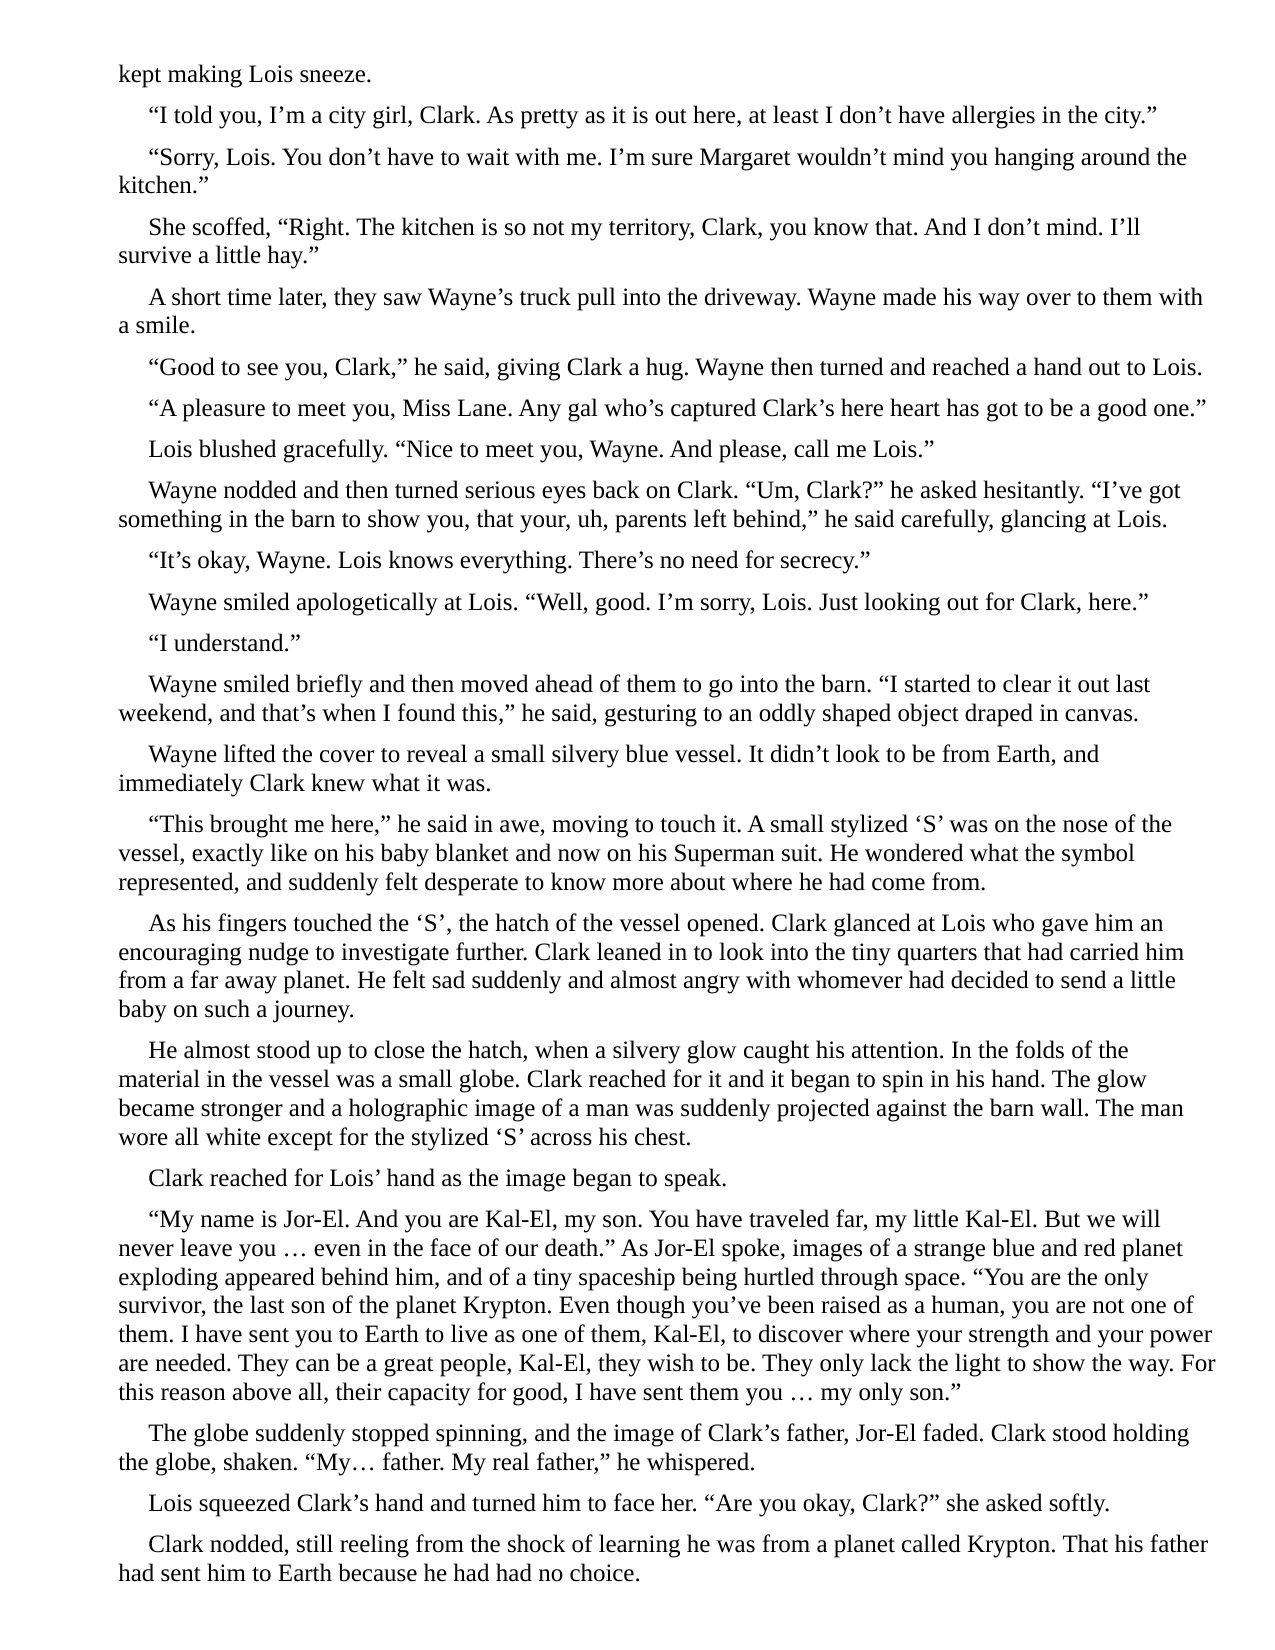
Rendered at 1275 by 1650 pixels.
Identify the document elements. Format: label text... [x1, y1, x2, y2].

text Lois blushed gracefully. “Nice to meet you, Wayne. And please, call me Lois.” [118, 434, 1216, 463]
text “Sorry, Lois. You don’t have to wait with me. I’m sure Margaret wouldn’t mind you hanging around the kitchen.” [118, 142, 1216, 199]
text Clark reached for Lois’ hand as the image began to speak. [118, 1163, 1216, 1192]
text Wayne lifted the cover to reveal a small silvery blue vessel. It didn’t look to be from Earth, and immediately Clark knew what it was. [118, 739, 1216, 797]
text Wayne smiled apologetically at Lois. “Well, good. I’m sorry, Lois. Just looking out for Clark, here.” [118, 587, 1216, 615]
text “Good to see you, Clark,” he said, giving Clark a hug. Wayne then turned and reached a hand out to Lois. [118, 352, 1216, 380]
text Wayne nodded and then turned serious eyes back on Clark. “Um, Clark?” he asked hesitantly. “I’ve got something in the barn to show you, that your, uh, parents left behind,” he said carefully, glancing at Lois. [118, 475, 1216, 533]
text A short time later, they saw Wayne’s truck pull into the driveway. Wayne made his way over to them with a smile. [118, 282, 1216, 339]
text “My name is Jor-El. And you are Kal-El, my son. You have traveled far, my little Kal-El. But we will never leave you … even in the face of our death.” As Jor-El spoke, images of a strange blue and red planet exploding appeared behind him, and of a tiny spaceship being hurtled through space. “You are the only survivor, the last son of the planet Krypton. Even though you’ve been raised as a human, you are not one of them. I have sent you to Earth to live as one of them, Kal-El, to discover where your strength and your power are needed. They can be a great people, Kal-El, they wish to be. They only lack the light to show the way. For this reason above all, their capacity for good, I have sent them you … my only son.” [118, 1204, 1216, 1405]
text “This brought me here,” he said in awe, moving to touch it. A small stylized ‘S’ was on the nose of the vessel, exactly like on his baby blanket and now on his Superman suit. He wondered what the symbol represented, and suddenly felt desperate to know more about where he had come from. [118, 809, 1216, 895]
text Wayne smiled briefly and then moved ahead of them to go into the barn. “I started to clear it out last weekend, and that’s when I found this,” he said, gesturing to an oddly shaped object draped in canvas. [118, 669, 1216, 727]
text “It’s okay, Wayne. Lois knows everything. There’s no need for secrecy.” [118, 545, 1216, 574]
text As his fingers touched the ‘S’, the hatch of the vessel opened. Clark glanced at Lois who gave him an encouraging nudge to investigate further. Clark leaned in to look into the tiny quarters that had carried him from a far away planet. He felt sad suddenly and almost angry with whomever had decided to send a little baby on such a journey. [118, 908, 1216, 1023]
text “I understand.” [118, 628, 1216, 657]
text Clark nodded, still reeling from the shock of learning he was from a planet called Krypton. That his father had sent him to Earth because he had had no choice. [118, 1529, 1216, 1587]
text The globe suddenly stopped spinning, and the image of Clark’s father, Jor-El faded. Clark stood holding the globe, shaken. “My… father. My real father,” he whispered. [118, 1418, 1216, 1475]
text “I told you, I’m a city girl, Clark. As pretty as it is out here, at least I don’t have allergies in the city.” [118, 100, 1216, 129]
text Lois squeezed Clark’s hand and turned him to face her. “Are you okay, Clark?” she asked softly. [118, 1488, 1216, 1517]
text kept making Lois sneeze. [118, 59, 1216, 88]
text He almost stood up to close the hatch, when a silvery glow caught his attention. In the folds of the material in the vessel was a small globe. Clark reached for it and it began to spin in his hand. The glow became stronger and a holographic image of a man was suddenly projected against the barn wall. The man wore all white except for the stylized ‘S’ across his chest. [118, 1035, 1216, 1150]
text “A pleasure to meet you, Miss Lane. Any gal who’s captured Clark’s here heart has got to be a good one.” [118, 393, 1216, 422]
text She scoffed, “Right. The kitchen is so not my territory, Clark, you know that. And I don’t mind. I’ll survive a little hay.” [118, 212, 1216, 269]
